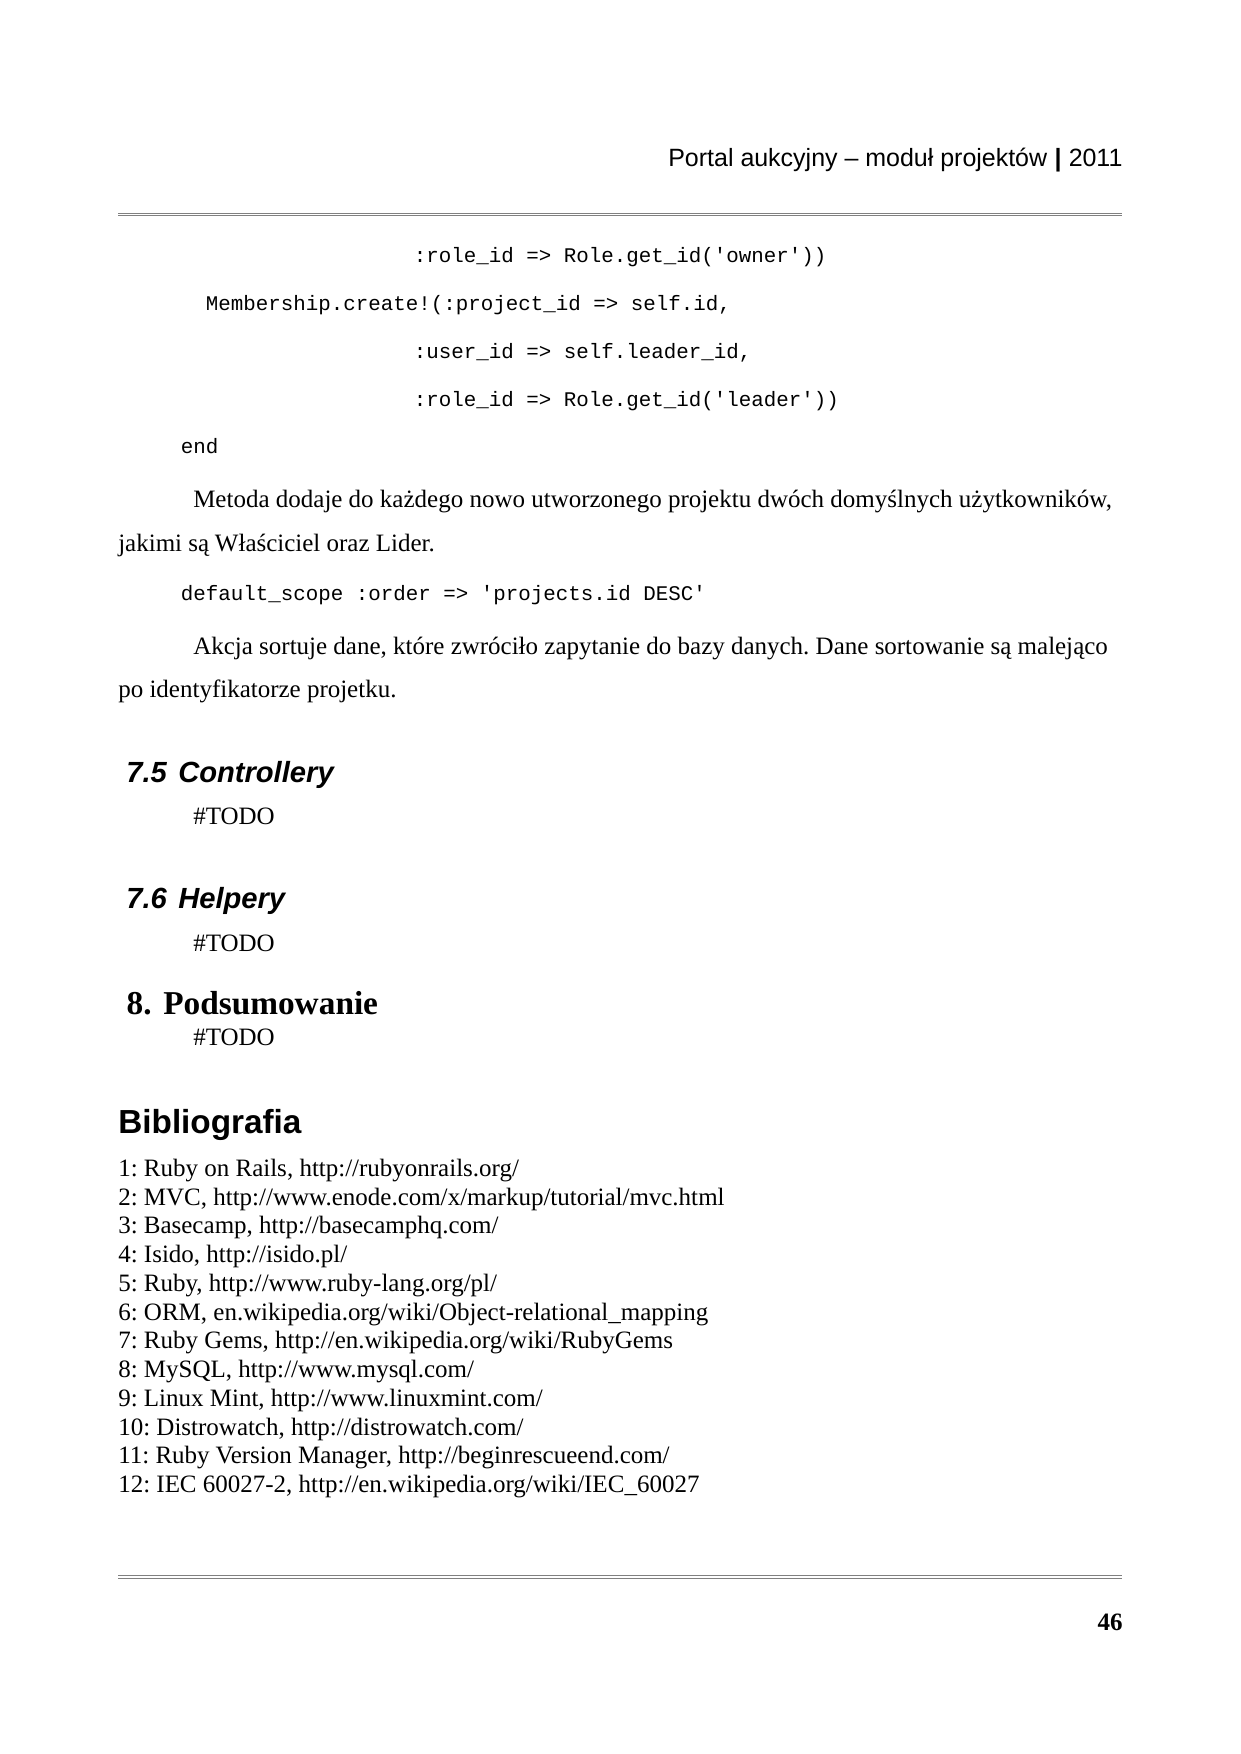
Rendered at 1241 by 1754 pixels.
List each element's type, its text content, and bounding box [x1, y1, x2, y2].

text 8: MySQL, http://www.mysql.com/ [118, 1354, 1122, 1383]
text end [118, 437, 1122, 460]
text 3: Basecamp, http://basecamphq.com/ [118, 1211, 1122, 1239]
subtitle Helpery [118, 882, 1122, 915]
text 6: ORM, en.wikipedia.org/wiki/Object-relational_mapping [118, 1297, 1122, 1326]
subtitle Controllery [118, 755, 1122, 788]
text :user_id => self.leader_id, [118, 341, 1122, 364]
text 11: Ruby Version Manager, http://beginrescueend.com/ [118, 1441, 1122, 1469]
text :role_id => Role.get_id('leader')) [118, 389, 1122, 412]
text #TODO [118, 801, 1122, 830]
text 9: Linux Mint, http://www.linuxmint.com/ [118, 1383, 1122, 1412]
text 2: MVC, http://www.enode.com/x/markup/tutorial/mvc.html [118, 1182, 1122, 1211]
text Akcja sortuje dane, które zwróciło zapytanie do bazy danych. Dane sortowanie są malejąco po identyfikatorze projetku. [118, 631, 1122, 703]
subtitle Bibliografia [118, 1102, 1122, 1141]
text #TODO [118, 1022, 1122, 1050]
text 1: Ruby on Rails, http://rubyonrails.org/ [118, 1153, 1122, 1182]
text 4: Isido, http://isido.pl/ [118, 1239, 1122, 1268]
subtitle Podsumowanie [118, 983, 1122, 1022]
text 7: Ruby Gems, http://en.wikipedia.org/wiki/RubyGems [118, 1326, 1122, 1354]
text 12: IEC 60027-2, http://en.wikipedia.org/wiki/IEC_60027 [118, 1469, 1122, 1498]
text default_scope :order => 'projects.id DESC' [118, 583, 1122, 607]
text Metoda dodaje do każdego nowo utworzonego projektu dwóch domyślnych użytkowników, jakimi są Właściciel oraz Lider. [118, 484, 1122, 556]
text Membership.create!(:project_id => self.id, [118, 293, 1122, 316]
text #TODO [118, 928, 1122, 956]
text :role_id => Role.get_id('owner')) [118, 245, 1122, 268]
text 10: Distrowatch, http://distrowatch.com/ [118, 1412, 1122, 1441]
text 5: Ruby, http://www.ruby-lang.org/pl/ [118, 1268, 1122, 1297]
